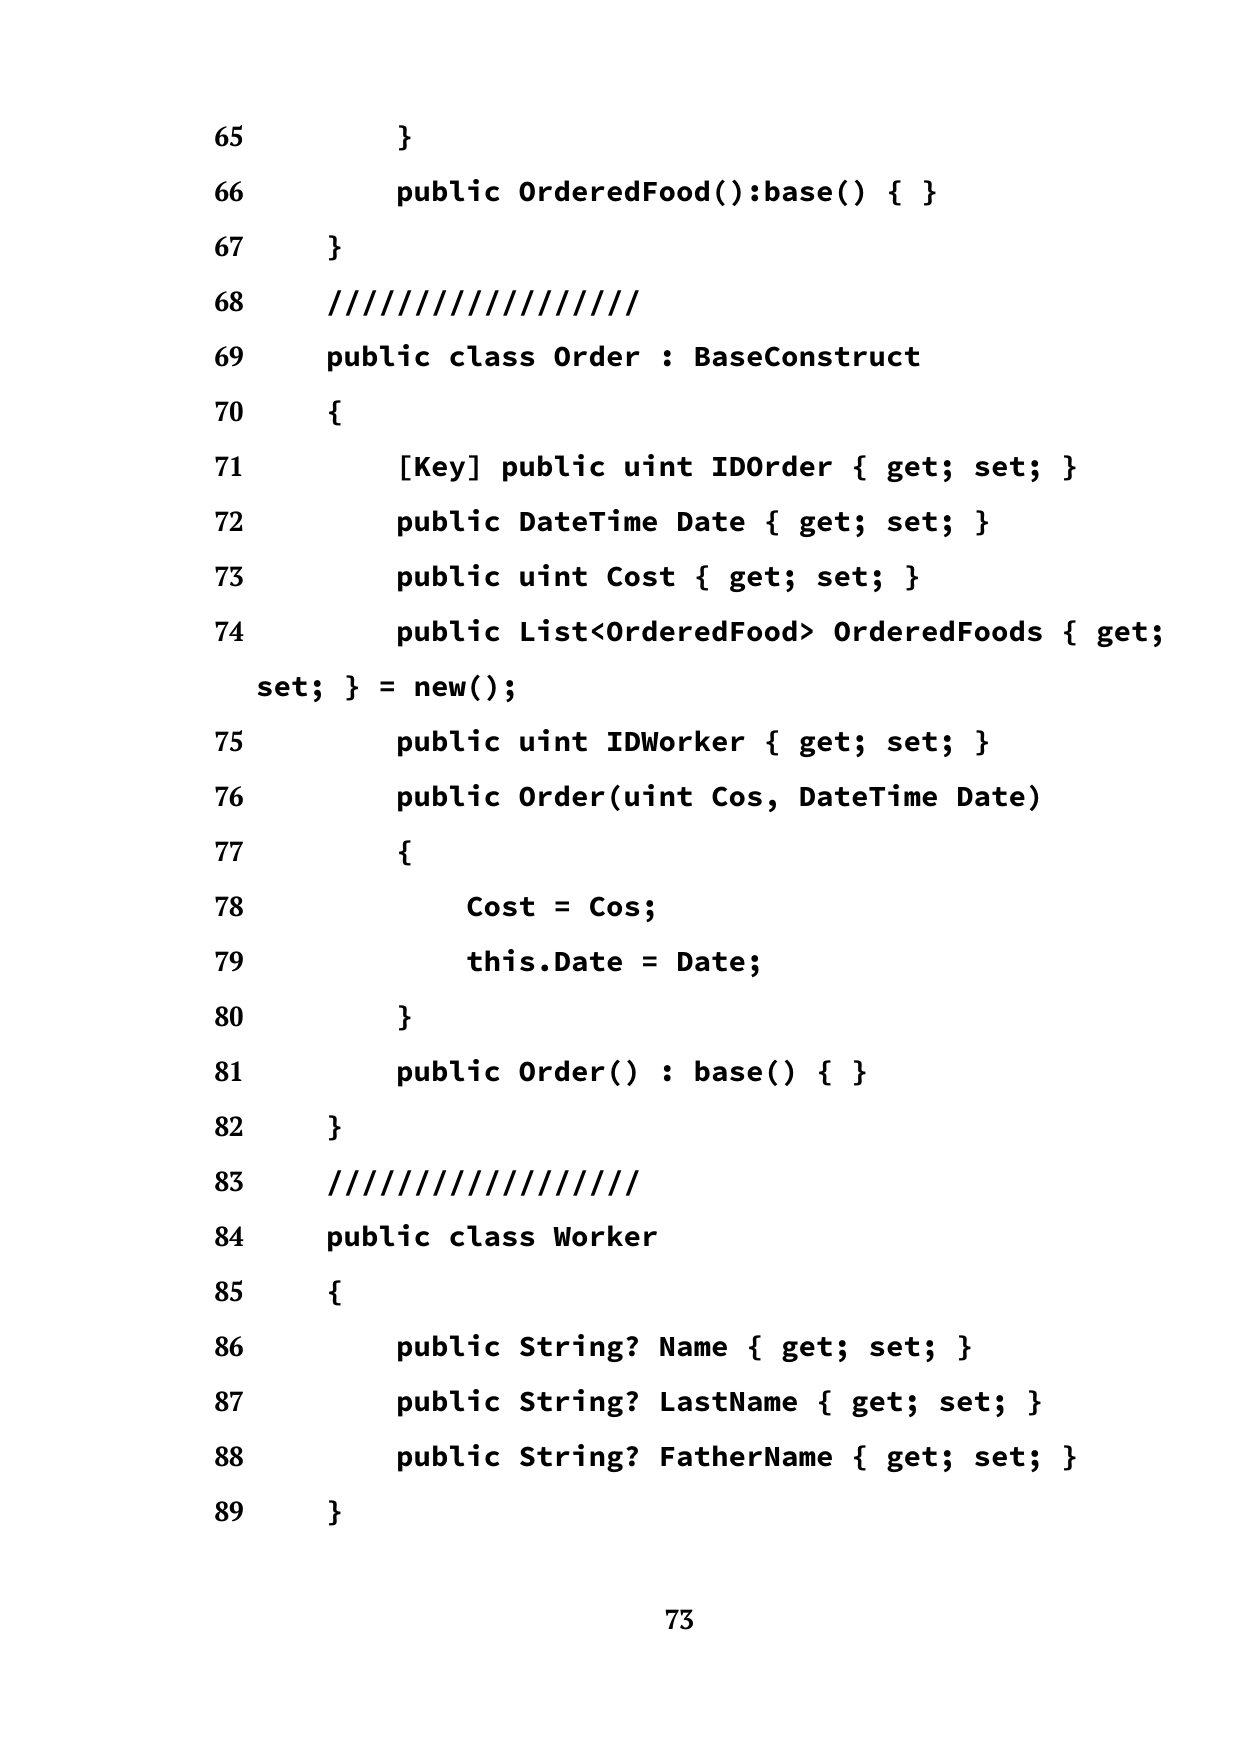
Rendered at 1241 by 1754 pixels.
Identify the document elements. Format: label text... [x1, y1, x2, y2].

list public Order() : base() { } [214, 1053, 1181, 1090]
list public uint Cost { get; set; } [214, 558, 1181, 595]
list public DateTime Date { get; set; } [214, 503, 1181, 540]
list public String? LastName { get; set; } [214, 1383, 1181, 1420]
list public class Order : BaseConstruct [214, 338, 1181, 375]
list { [214, 393, 1181, 430]
list [Key] public uint IDOrder { get; set; } [214, 448, 1181, 485]
list Cost = Cos; [214, 888, 1181, 925]
list public uint IDWorker { get; set; } [214, 723, 1181, 760]
list } [214, 228, 1181, 265]
list this.Date = Date; [214, 943, 1181, 980]
list public Order(uint Cos, DateTime Date) [214, 778, 1181, 815]
list ////////////////// [214, 283, 1181, 320]
list } [214, 1493, 1181, 1530]
list public String? FatherName { get; set; } [214, 1438, 1181, 1475]
list public OrderedFood():base() { } [214, 173, 1181, 210]
list } [214, 118, 1181, 155]
list } [214, 998, 1181, 1035]
list { [214, 1273, 1181, 1310]
list public String? Name { get; set; } [214, 1328, 1181, 1365]
list public List<OrderedFood> OrderedFoods { get; set; } = new(); [214, 613, 1181, 705]
list ////////////////// [214, 1163, 1181, 1200]
list { [214, 833, 1181, 870]
list public class Worker [214, 1218, 1181, 1255]
list } [214, 1108, 1181, 1145]
